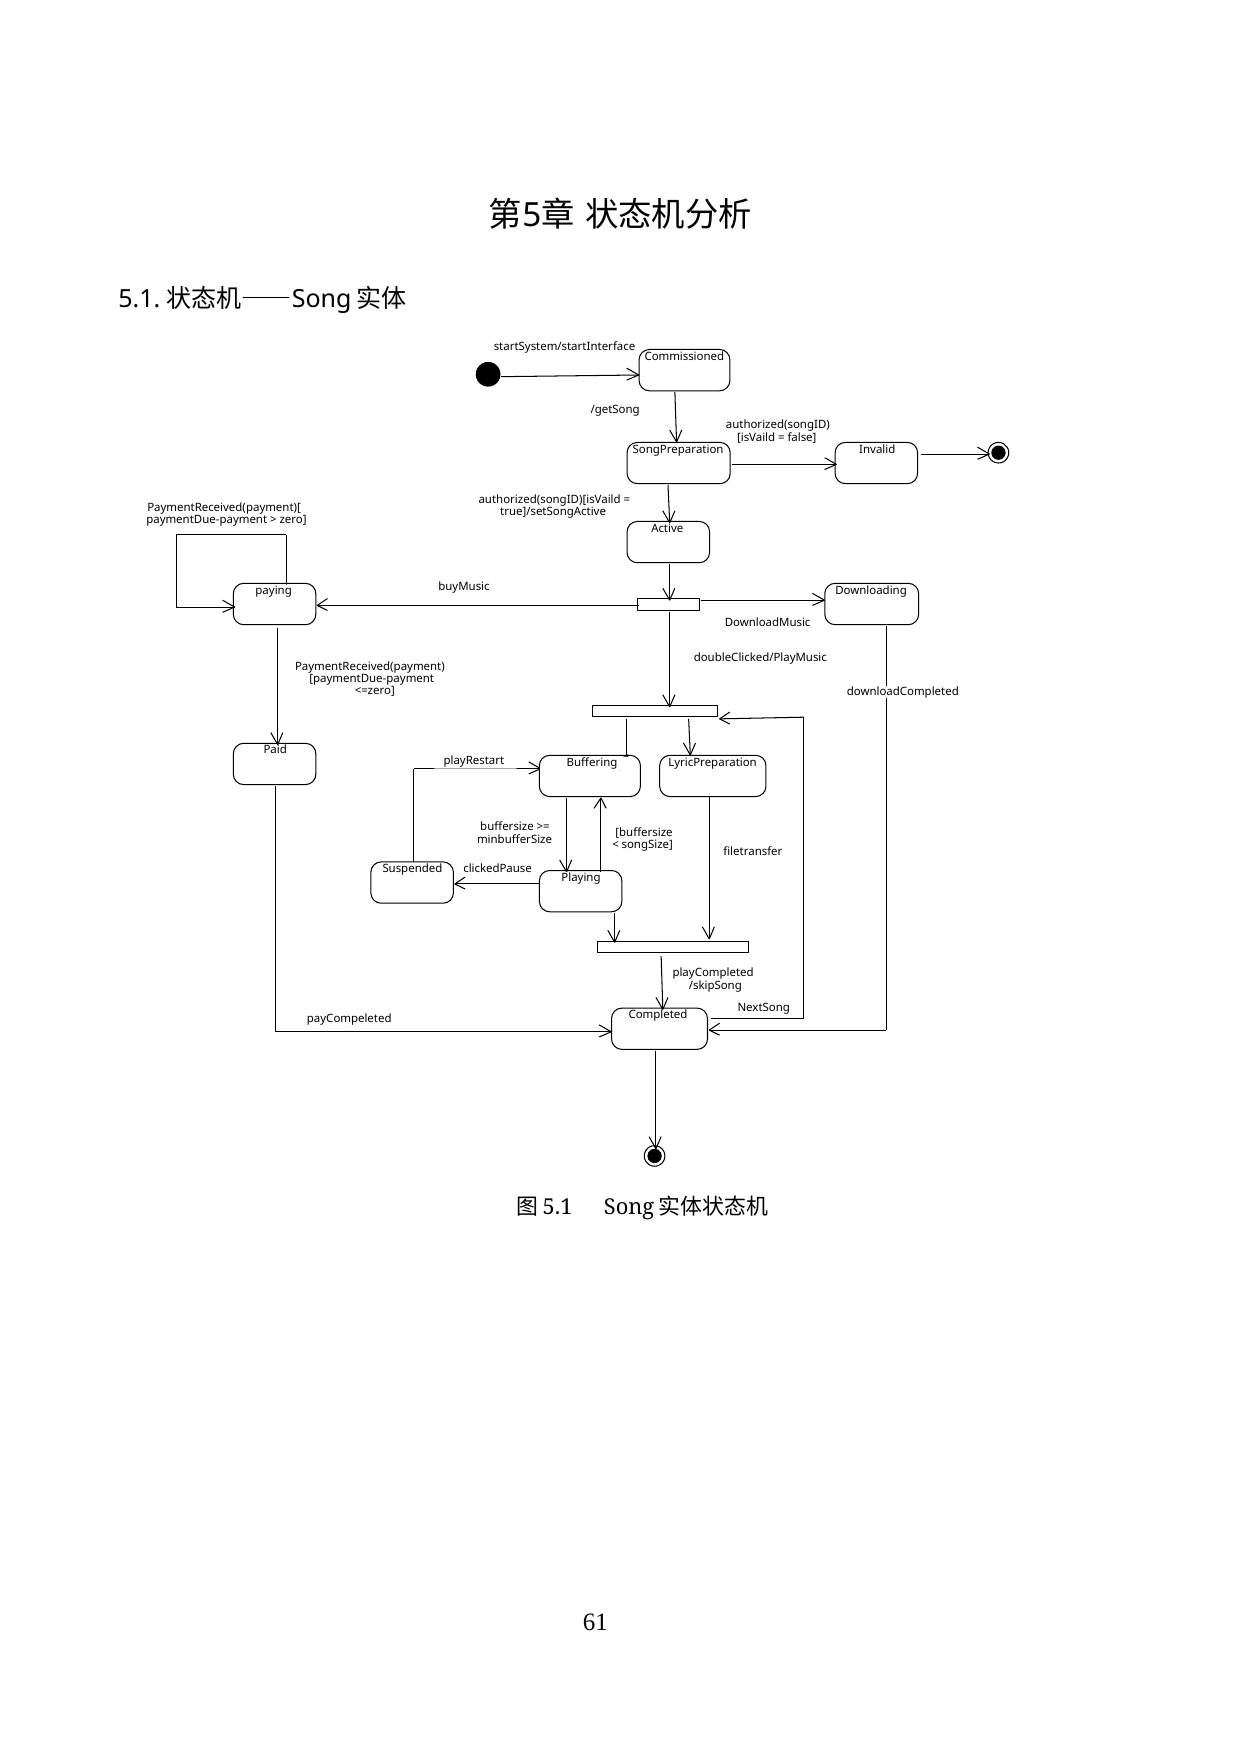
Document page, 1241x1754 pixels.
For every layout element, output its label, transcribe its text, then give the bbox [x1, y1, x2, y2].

subtitle 状态机——Song实体 [118, 278, 1122, 314]
text 图5.1 Song实体状态机 [118, 328, 1122, 1221]
subtitle 状态机分析 [118, 188, 1122, 236]
